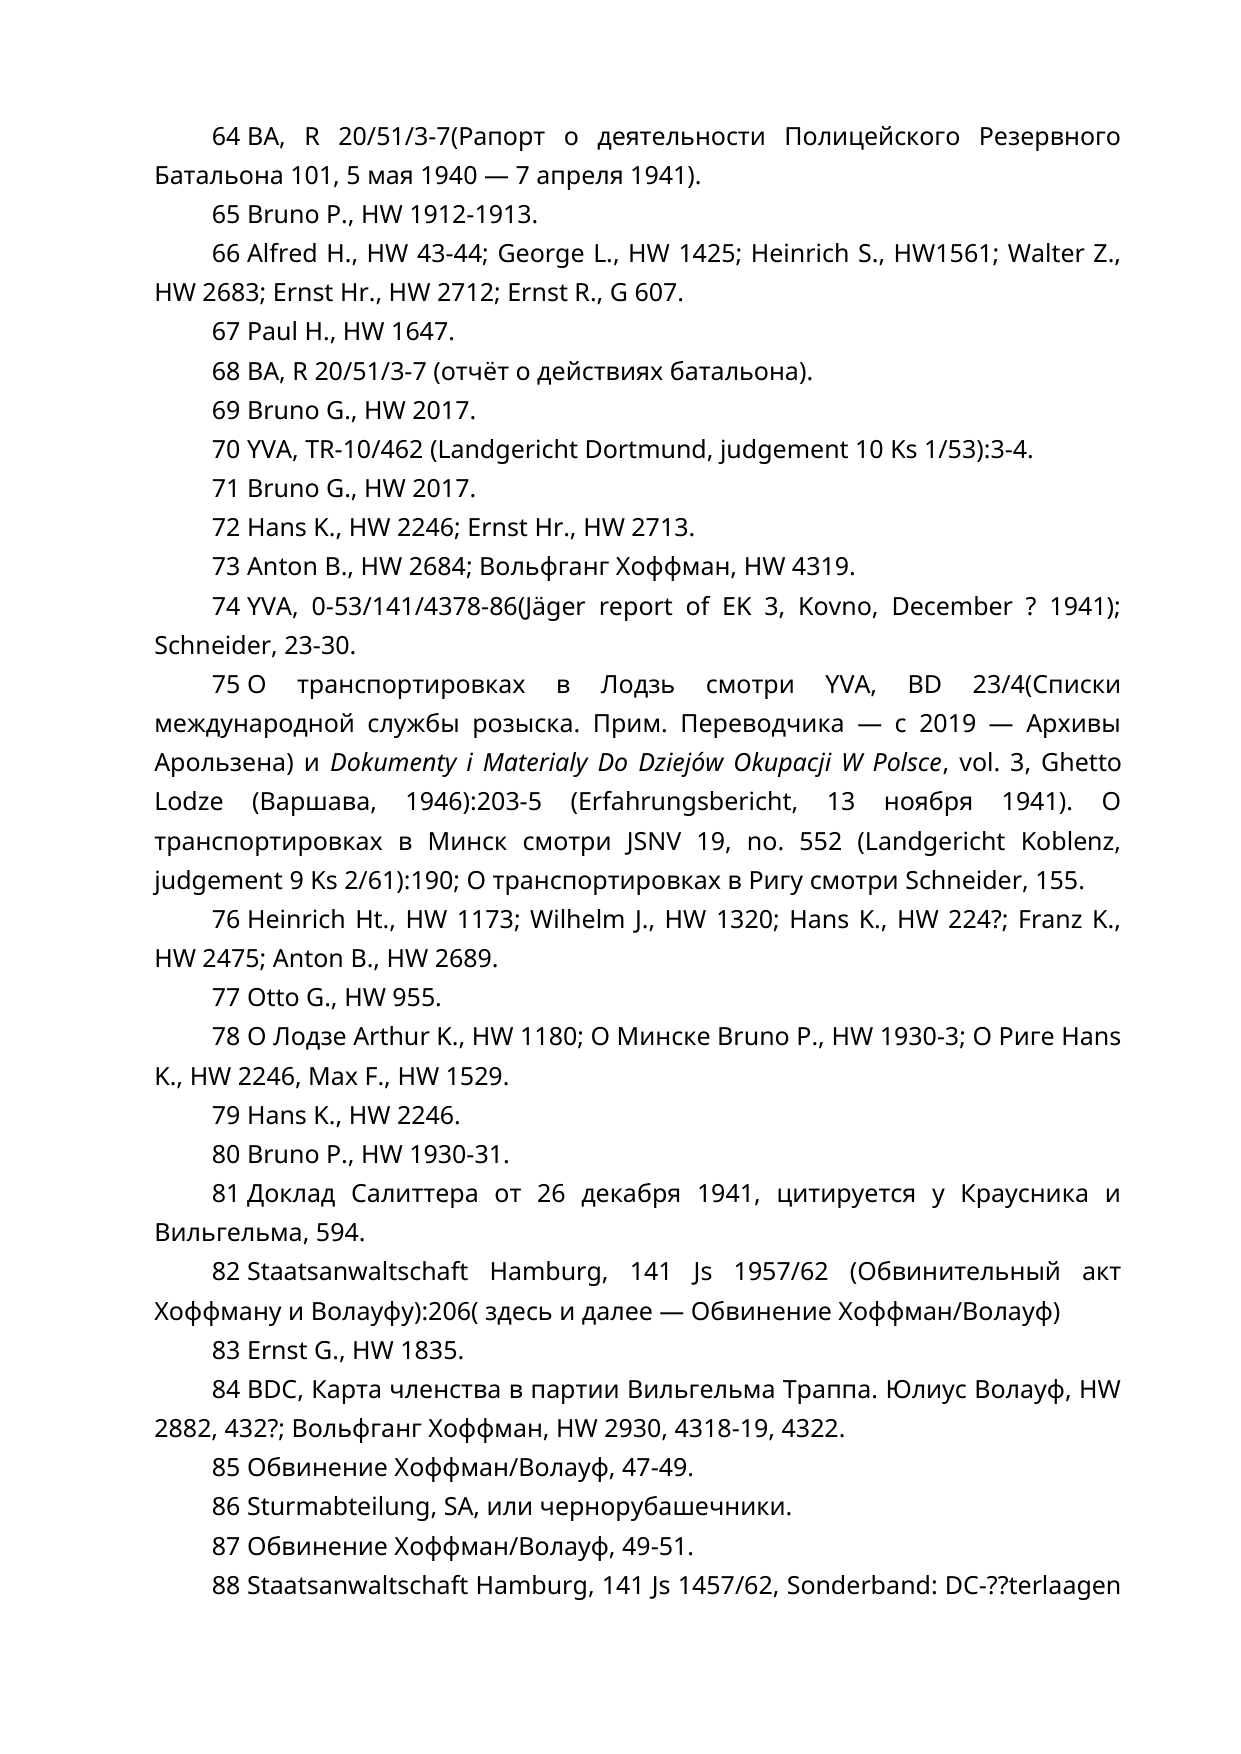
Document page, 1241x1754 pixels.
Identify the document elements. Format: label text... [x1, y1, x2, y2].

text YVA, TR-10/462 (Landgericht Dortmund, judgement 10 Ks 1/53):3-4. [118, 431, 1122, 466]
text YVA, 0-53/141/4378-86(Jäger report of EK 3, Kovno, December ? 1941); Schneider, 23-30. [118, 588, 1122, 661]
text О Лодзе Arthur K., HW 1180; О Минске Bruno P., HW 1930-3; О Риге Hans K., HW 2246, Max F., HW 1529. [118, 1019, 1122, 1092]
text Обвинение Хоффман/Волауф, 47-49. [118, 1450, 1122, 1484]
text Bruno P., HW 1912-1913. [118, 196, 1122, 231]
text Bruno G., HW 2017. [118, 392, 1122, 426]
text Ernst G., HW 1835. [118, 1332, 1122, 1366]
text Staatsanwaltschaft Hamburg, 141 Js 1457/62, Sonderband: DC-??terlaagen [118, 1567, 1122, 1601]
text BA, R 20/51/3-7 (отчёт о действиях батальона). [118, 353, 1122, 387]
text Paul H., HW 1647. [118, 314, 1122, 348]
text BA, R 20/51/3-7(Рапорт о деятельности Полицейского Резервного Батальона 101, 5 мая 1940 — 7 апреля 1941). [118, 118, 1122, 191]
text Otto G., HW 955. [118, 980, 1122, 1014]
text Обвинение Хоффман/Волауф, 49-51. [118, 1528, 1122, 1562]
text Bruno P., HW 1930-31. [118, 1136, 1122, 1171]
text Hans K., HW 2246; Ernst Hr., HW 2713. [118, 510, 1122, 544]
text Alfred H., HW 43-44; George L., HW 1425; Heinrich S., HW1561; Walter Z., HW 2683; Ernst Hr., HW 2712; Ernst R., G 607. [118, 236, 1122, 309]
text BDC, Карта членства в партии Вильгельма Траппа. Юлиус Волауф, HW 2882, 432?; Вольфганг Хоффман, HW 2930, 4318-19, 4322. [118, 1371, 1122, 1445]
text О транспортировках в Лодзь смотри YVA, BD 23/4(Списки международной службы розыска. Прим. Переводчика — с 2019 — Архивы Арользена) и Dokumenty i Materialy Do Dziejów Okupacji W Polsce, vol. 3, Ghetto Lodze (Варшава, 1946):203-5 (Erfahrungsbericht, 13 ноября 1941). О транспортировках в Минск смотри JSNV 19, no. 552 (Landgericht Koblenz, judgement 9 Ks 2/61):190; О транспортировках в Ригу смотри Schneider, 155. [118, 666, 1122, 896]
text Anton B., HW 2684; Вольфганг Хоффман, HW 4319. [118, 549, 1122, 583]
text Доклад Салиттера от 26 декабря 1941, цитируется у Краусника и Вильгельма, 594. [118, 1176, 1122, 1249]
text Staatsanwaltschaft Hamburg, 141 Js 1957/62 (Обвинительный акт Хоффману и Волауфу):206( здесь и далее — Обвинение Хоффман/Волауф) [118, 1254, 1122, 1327]
text Sturmabteilung, SA, или чернорубашечники. [118, 1489, 1122, 1523]
text Bruno G., HW 2017. [118, 471, 1122, 505]
text Hans K., HW 2246. [118, 1097, 1122, 1131]
text Heinrich Ht., HW 1173; Wilhelm J., HW 1320; Hans K., HW 224?; Franz K., HW 2475; Anton B., HW 2689. [118, 901, 1122, 975]
